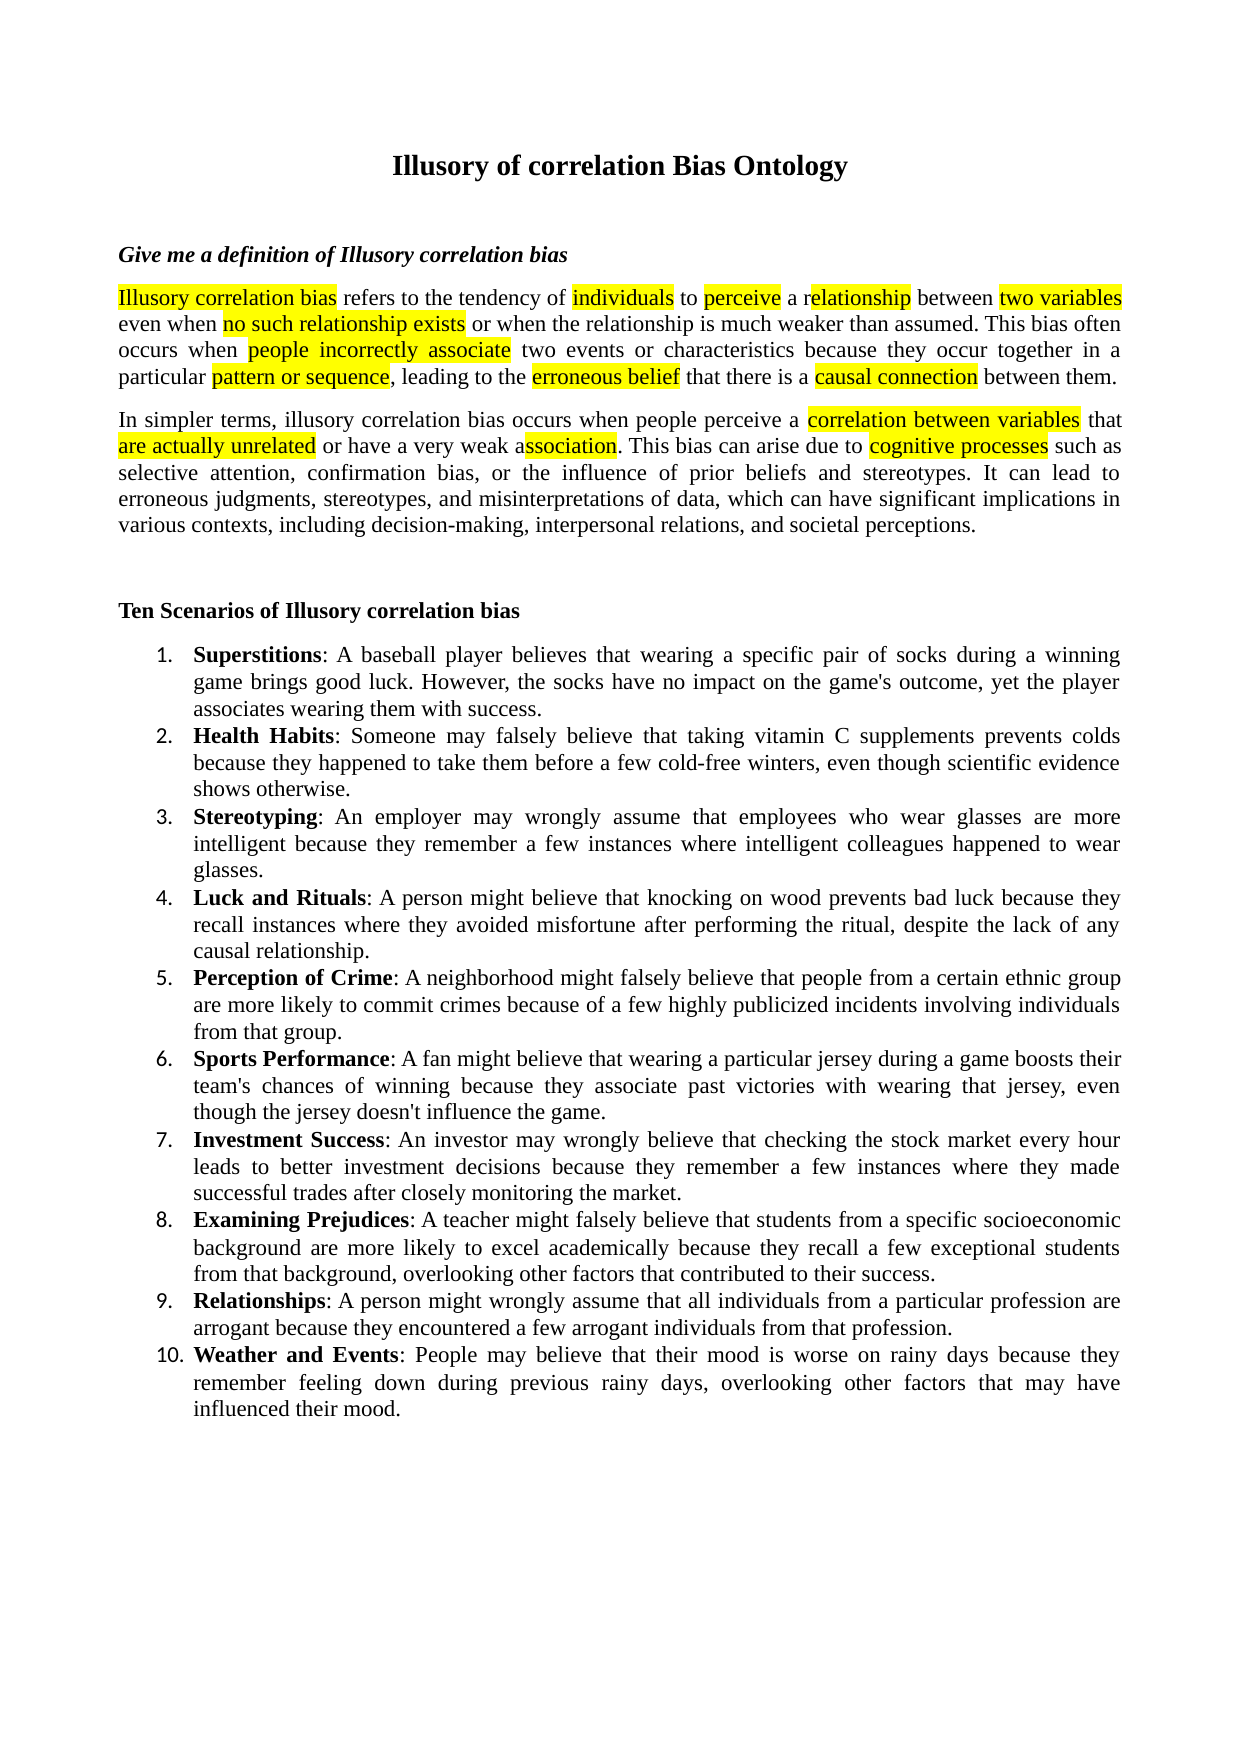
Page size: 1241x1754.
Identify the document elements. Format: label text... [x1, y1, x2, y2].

list Weather and Events: People may believe that their mood is worse on rainy days because they remember feeling down during previous rainy days, overlooking other factors that may have influenced their mood. [156, 1341, 1122, 1421]
list Health Habits: Someone may falsely believe that taking vitamin C supplements prevents colds because they happened to take them before a few cold-free winters, even though scientific evidence shows otherwise. [156, 721, 1122, 802]
list Stereotyping: An employer may wrongly assume that employees who wear glasses are more intelligent because they remember a few instances where intelligent colleagues happened to wear glasses. [156, 802, 1122, 883]
text Illusory correlation bias refers to the tendency of individuals to perceive a relationship between two variables even when no such relationship exists or when the relationship is much weaker than assumed. This bias often occurs when people incorrectly associate two events or characteristics because they occur together in a particular pattern or sequence, leading to the erroneous belief that there is a causal connection between them. [118, 284, 1122, 389]
text Illusory of correlation Bias Ontology [118, 148, 1122, 181]
list Examining Prejudices: A teacher might falsely believe that students from a specific socioeconomic background are more likely to excel academically because they recall a few exceptional students from that background, overlooking other factors that contributed to their success. [156, 1206, 1122, 1286]
text In simpler terms, illusory correlation bias occurs when people perceive a correlation between variables that are actually unrelated or have a very weak association. This bias can arise due to cognitive processes such as selective attention, confirmation bias, or the influence of prior beliefs and stereotypes. It can lead to erroneous judgments, stereotypes, and misinterpretations of data, which can have significant implications in various contexts, including decision-making, interpersonal relations, and societal perceptions. [118, 406, 1122, 538]
text Give me a definition of Illusory correlation bias [118, 241, 1122, 267]
list Perception of Crime: A neighborhood might falsely believe that people from a certain ethnic group are more likely to commit crimes because of a few highly publicized incidents involving individuals from that group. [156, 963, 1122, 1044]
list Superstitions: A baseball player believes that wearing a specific pair of socks during a winning game brings good luck. However, the socks have no impact on the game's outcome, yet the player associates wearing them with success. [156, 640, 1122, 721]
list Investment Success: An investor may wrongly believe that checking the stock market every hour leads to better investment decisions because they remember a few instances where they made successful trades after closely monitoring the market. [156, 1125, 1122, 1206]
list Luck and Rituals: A person might believe that knocking on wood prevents bad luck because they recall instances where they avoided misfortune after performing the ritual, despite the lack of any causal relationship. [156, 883, 1122, 963]
text Ten Scenarios of Illusory correlation bias [118, 597, 1122, 624]
list Relationships: A person might wrongly assume that all individuals from a particular profession are arrogant because they encountered a few arrogant individuals from that profession. [156, 1286, 1122, 1341]
list Sports Performance: A fan might believe that wearing a particular jersey during a game boosts their team's chances of winning because they associate past victories with wearing that jersey, even though the jersey doesn't influence the game. [156, 1044, 1122, 1125]
